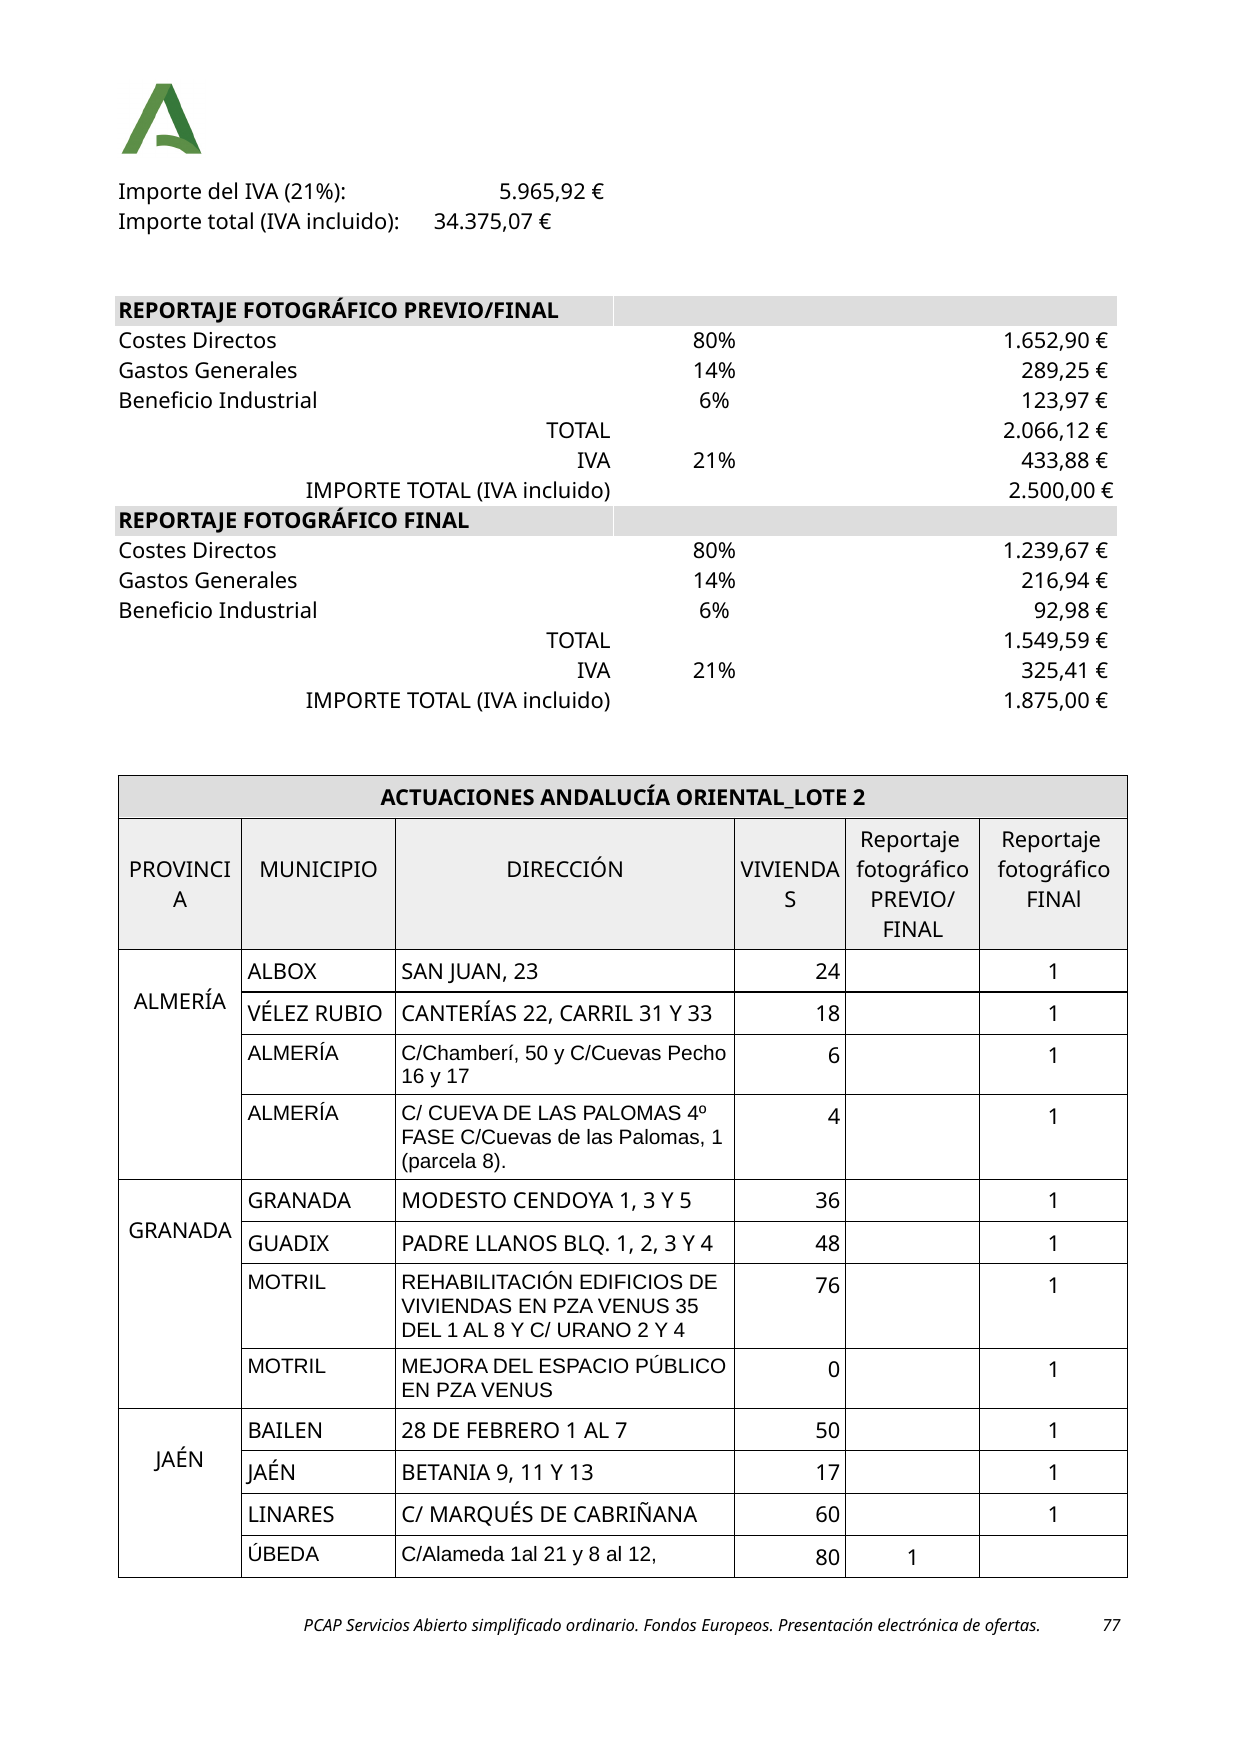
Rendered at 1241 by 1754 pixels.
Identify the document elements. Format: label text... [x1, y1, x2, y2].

table_cell Beneficio Industrial [115, 596, 613, 626]
table_cell Gastos Generales [115, 356, 613, 386]
table_cell 21% [614, 446, 815, 476]
text Importe total (IVA incluido): 34.375,07 € [118, 206, 1122, 236]
table_cell REPORTAJE FOTOGRÁFICO FINAL [115, 506, 613, 536]
table_cell 80% [614, 536, 815, 566]
table_cell 28 DE FEBRERO 1 AL 7 [396, 1409, 734, 1450]
table_cell JAÉN [242, 1451, 395, 1492]
table_cell GUADIX [242, 1222, 395, 1263]
table_cell 123,97 € [815, 386, 1117, 416]
table_cell 76 [735, 1264, 845, 1347]
table_cell 80 [735, 1536, 845, 1577]
table_cell BETANIA 9, 11 Y 13 [396, 1451, 734, 1492]
table_cell [846, 1180, 979, 1221]
table_cell IMPORTE TOTAL (IVA incluido) [115, 686, 613, 716]
table_cell [846, 993, 979, 1034]
table_cell 50 [735, 1409, 845, 1450]
table_cell 1 [980, 1222, 1127, 1263]
table_cell [980, 1536, 1127, 1577]
table_cell 1 [980, 1494, 1127, 1535]
table_cell C/ MARQUÉS DE CABRIÑANA [396, 1494, 734, 1535]
table_cell [846, 1494, 979, 1535]
table_cell [846, 1349, 979, 1408]
table_cell 17 [735, 1451, 845, 1492]
table_cell C/Alameda 1al 21 y 8 al 12, [396, 1536, 734, 1577]
table_cell ÚBEDA [242, 1536, 395, 1577]
table_cell 6% [614, 386, 815, 416]
table_cell GRANADA [242, 1180, 395, 1221]
table_cell JAÉN [119, 1409, 241, 1577]
table_cell 80% [614, 326, 815, 356]
table_cell MOTRIL [242, 1349, 395, 1408]
table_cell 1 [980, 1349, 1127, 1408]
table_cell 1 [980, 1409, 1127, 1450]
table_cell 21% [614, 656, 815, 686]
table_cell ALMERÍA [242, 1035, 395, 1094]
table_cell GRANADA [119, 1180, 241, 1408]
table_cell TOTAL [115, 416, 613, 446]
table_cell IMPORTE TOTAL (IVA incluido) [115, 476, 613, 506]
table_cell PADRE LLANOS BLQ. 1, 2, 3 Y 4 [396, 1222, 734, 1263]
table_header ACTUACIONES ANDALUCÍA ORIENTAL_LOTE 2 [119, 776, 1127, 817]
table_cell ALMERÍA [242, 1095, 395, 1178]
table_cell MOTRIL [242, 1264, 395, 1347]
table_cell ALMERÍA [119, 950, 241, 1178]
table_cell ALBOX [242, 950, 395, 991]
table_cell REHABILITACIÓN EDIFICIOS DE VIVIENDAS EN PZA VENUS 35 DEL 1 AL 8 Y C/ URANO 2 Y 4 [396, 1264, 734, 1347]
table_cell MEJORA DEL ESPACIO PÚBLICO EN PZA VENUS [396, 1349, 734, 1408]
table_cell 1.239,67 € [815, 536, 1117, 566]
table_header [815, 296, 1117, 326]
table_cell 1 [980, 1264, 1127, 1347]
table_cell MUNICIPIO [242, 819, 395, 949]
table_cell [614, 476, 815, 506]
table_cell IVA [115, 656, 613, 686]
table_cell 36 [735, 1180, 845, 1221]
table_cell 1 [980, 993, 1127, 1034]
table_cell Reportaje fotográfico PREVIO/FINAL [846, 819, 979, 949]
table_cell LINARES [242, 1494, 395, 1535]
table_cell BAILEN [242, 1409, 395, 1450]
table_cell 4 [735, 1095, 845, 1178]
table_cell Reportaje fotográfico FINAl [980, 819, 1127, 949]
table_cell [614, 626, 815, 656]
table_cell 6 [735, 1035, 845, 1094]
table_cell 1 [980, 1180, 1127, 1221]
table_cell 1.875,00 € [815, 686, 1117, 716]
table_cell IVA [115, 446, 613, 476]
table_cell C/Chamberí, 50 y C/Cuevas Pecho 16 y 17 [396, 1035, 734, 1094]
table_cell VIVIENDAS [735, 819, 845, 949]
table_cell [614, 506, 815, 536]
table_cell 325,41 € [815, 656, 1117, 686]
table_cell 18 [735, 993, 845, 1034]
text Importe del IVA (21%): 5.965,92 € [118, 176, 1122, 206]
table_cell 0 [735, 1349, 845, 1408]
table_cell Beneficio Industrial [115, 386, 613, 416]
table_cell [846, 1264, 979, 1347]
table_cell 2.500,00 € [815, 476, 1117, 506]
table_cell 24 [735, 950, 845, 991]
table_cell 433,88 € [815, 446, 1117, 476]
table_cell 1 [980, 950, 1127, 991]
table_cell 1 [980, 1035, 1127, 1094]
table_header [614, 296, 815, 326]
table_cell MODESTO CENDOYA 1, 3 Y 5 [396, 1180, 734, 1221]
table_cell SAN JUAN, 23 [396, 950, 734, 991]
table_cell Costes Directos [115, 536, 613, 566]
table_cell 60 [735, 1494, 845, 1535]
picture [117, 79, 206, 158]
table_cell [614, 686, 815, 716]
table_cell 1 [980, 1095, 1127, 1178]
table_cell 14% [614, 566, 815, 596]
table_cell [846, 1451, 979, 1492]
table_cell 289,25 € [815, 356, 1117, 386]
table_cell 92,98 € [815, 596, 1117, 626]
table_cell [846, 1409, 979, 1450]
table_cell [846, 1035, 979, 1094]
table_cell 216,94 € [815, 566, 1117, 596]
table_cell [846, 1095, 979, 1178]
table_cell Costes Directos [115, 326, 613, 356]
table_cell 14% [614, 356, 815, 386]
table_cell DIRECCIÓN [396, 819, 734, 949]
table_cell [846, 950, 979, 991]
table_cell 1 [846, 1536, 979, 1577]
table_cell C/ CUEVA DE LAS PALOMAS 4º FASE C/Cuevas de las Palomas, 1 (parcela 8). [396, 1095, 734, 1178]
table_cell [614, 416, 815, 446]
table_cell 1.549,59 € [815, 626, 1117, 656]
table_cell CANTERÍAS 22, CARRIL 31 Y 33 [396, 993, 734, 1034]
table_cell VÉLEZ RUBIO [242, 993, 395, 1034]
table_cell 2.066,12 € [815, 416, 1117, 446]
table_cell TOTAL [115, 626, 613, 656]
table_cell 6% [614, 596, 815, 626]
table_cell [815, 506, 1117, 536]
table_header REPORTAJE FOTOGRÁFICO PREVIO/FINAL [115, 296, 613, 326]
table_cell 1 [980, 1451, 1127, 1492]
table_cell [846, 1222, 979, 1263]
table_cell PROVINCIA [119, 819, 241, 949]
table_cell Gastos Generales [115, 566, 613, 596]
table_cell 48 [735, 1222, 845, 1263]
table_cell 1.652,90 € [815, 326, 1117, 356]
